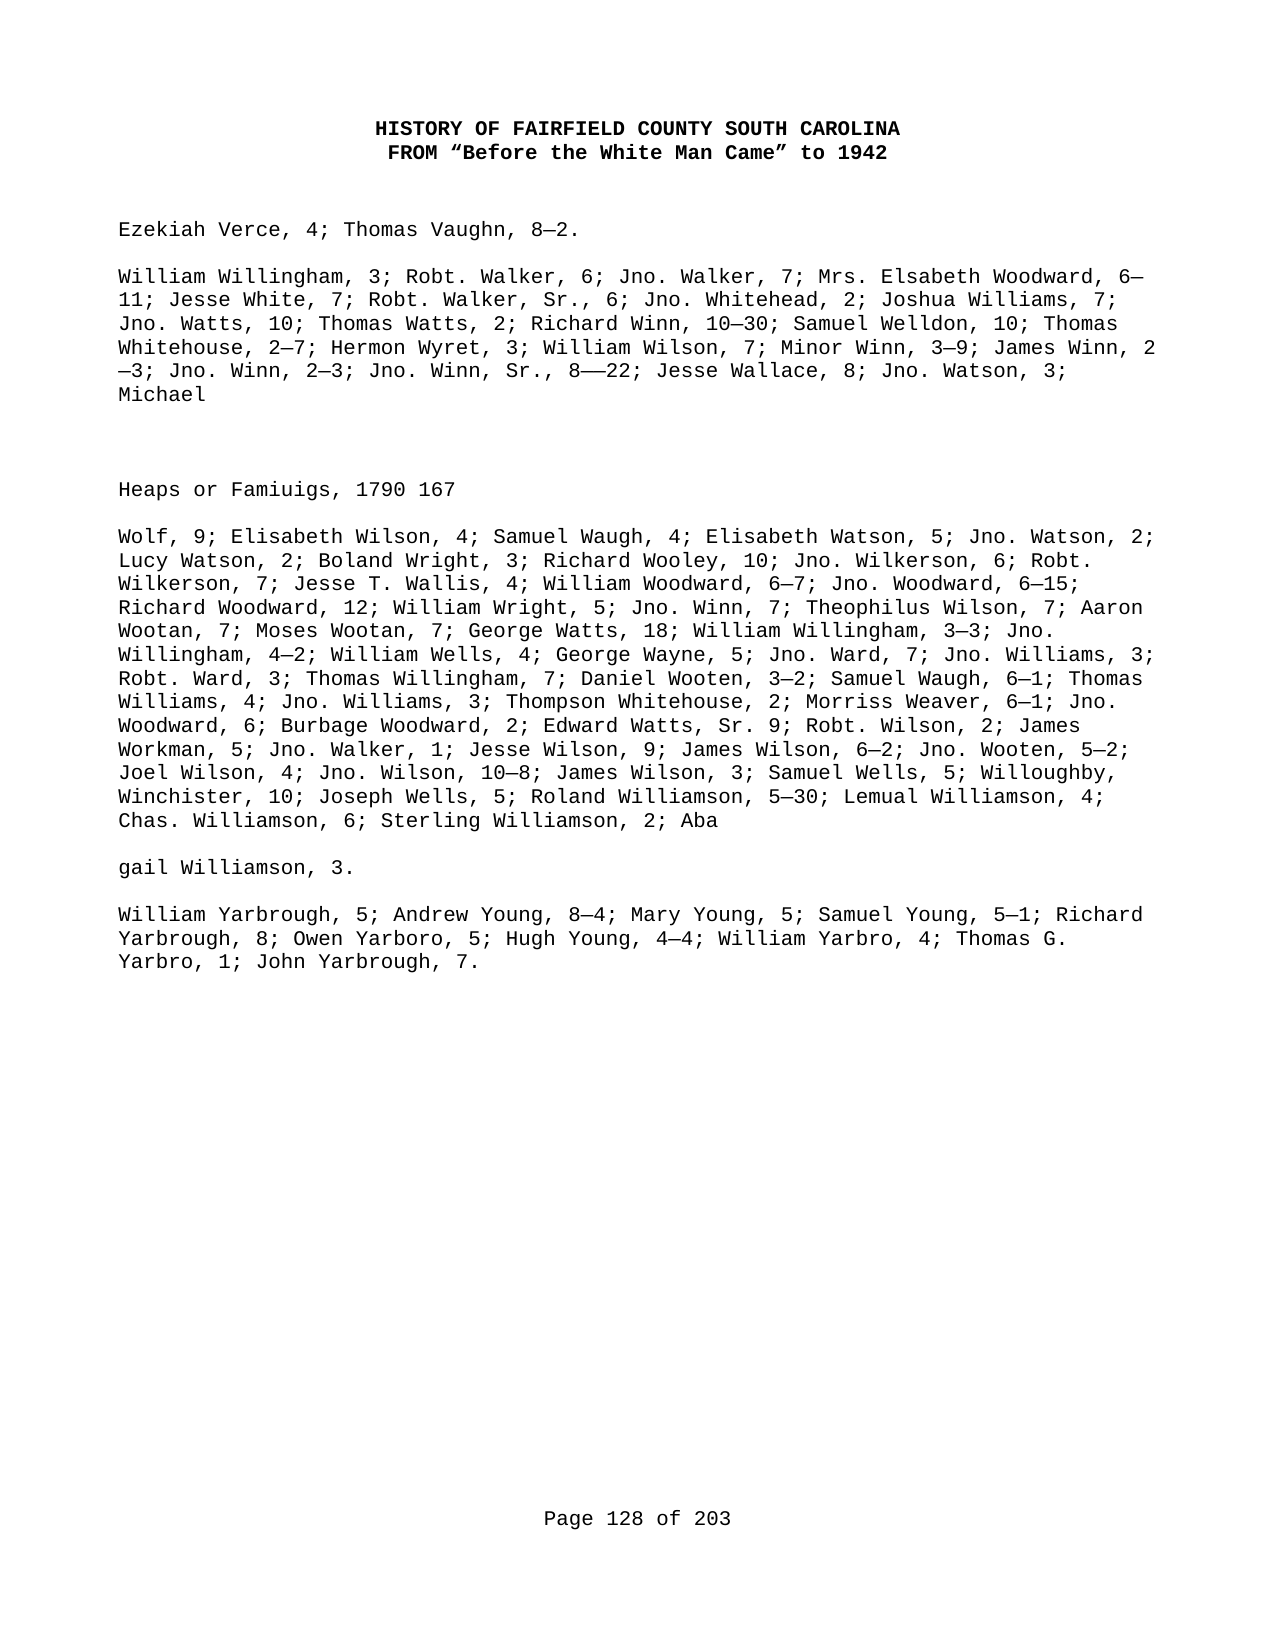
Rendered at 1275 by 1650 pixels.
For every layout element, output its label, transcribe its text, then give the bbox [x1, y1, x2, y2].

text gail Williamson, 3. [118, 857, 1157, 881]
text Ezekiah Verce, 4; Thomas Vaughn, 8—2. [118, 218, 1157, 242]
text Wolf, 9; Elisabeth Wilson, 4; Samuel Waugh, 4; Elisabeth Watson, 5; Jno. Watson, 2; Lucy Watson, 2; Boland Wright, 3; Richard Wooley, 10; Jno. Wilkerson, 6; Robt. Wilkerson, 7; Jesse T. Wallis, 4; William Woodward, 6—7; Jno. Woodward, 6—15; Richard Woodward, 12; William Wright, 5; Jno. Winn, 7; Theophilus Wilson, 7; Aaron Wootan, 7; Moses Wootan, 7; George Watts, 18; William Willingham, 3—3; Jno. Willingham, 4—2; William Wells, 4; George Wayne, 5; Jno. Ward, 7; Jno. Williams, 3; Robt. Ward, 3; Thomas Willingham, 7; Daniel Wooten, 3—2; Samuel Waugh, 6—1; Thomas Williams, 4; Jno. Williams, 3; Thompson Whitehouse, 2; Morriss Weaver, 6—1; Jno. Woodward, 6; Burbage Woodward, 2; Edward Watts, Sr. 9; Robt. Wilson, 2; James Workman, 5; Jno. Walker, 1; Jesse Wilson, 9; James Wilson, 6—2; Jno. Wooten, 5—2; Joel Wilson, 4; Jno. Wilson, 10—8; James Wilson, 3; Samuel Wells, 5; Willoughby, Winchister, 10; Joseph Wells, 5; Roland Williamson, 5—30; Lemual Williamson, 4; Chas. Williamson, 6; Sterling Williamson, 2; Aba [118, 526, 1157, 833]
text Heaps or Famiuigs, 1790 167 [118, 479, 1157, 502]
text William Yarbrough, 5; Andrew Young, 8—4; Mary Young, 5; Samuel Young, 5—1; Richard Yarbrough, 8; Owen Yarboro, 5; Hugh Young, 4—4; William Yarbro, 4; Thomas G. Yarbro, 1; John Yarbrough, 7. [118, 904, 1157, 975]
text William Willingham, 3; Robt. Walker, 6; Jno. Walker, 7; Mrs. Elsabeth Woodward, 6—11; Jesse White, 7; Robt. Walker, Sr., 6; Jno. Whitehead, 2; Joshua Williams, 7; Jno. Watts, 10; Thomas Watts, 2; Richard Winn, 10—30; Samuel Welldon, 10; Thomas Whitehouse, 2—7; Hermon Wyret, 3; William Wilson, 7; Minor Winn, 3—9; James Winn, 2—3; Jno. Winn, 2—3; Jno. Winn, Sr., 8——22; Jesse Wallace, 8; Jno. Watson, 3; Michael [118, 266, 1157, 408]
